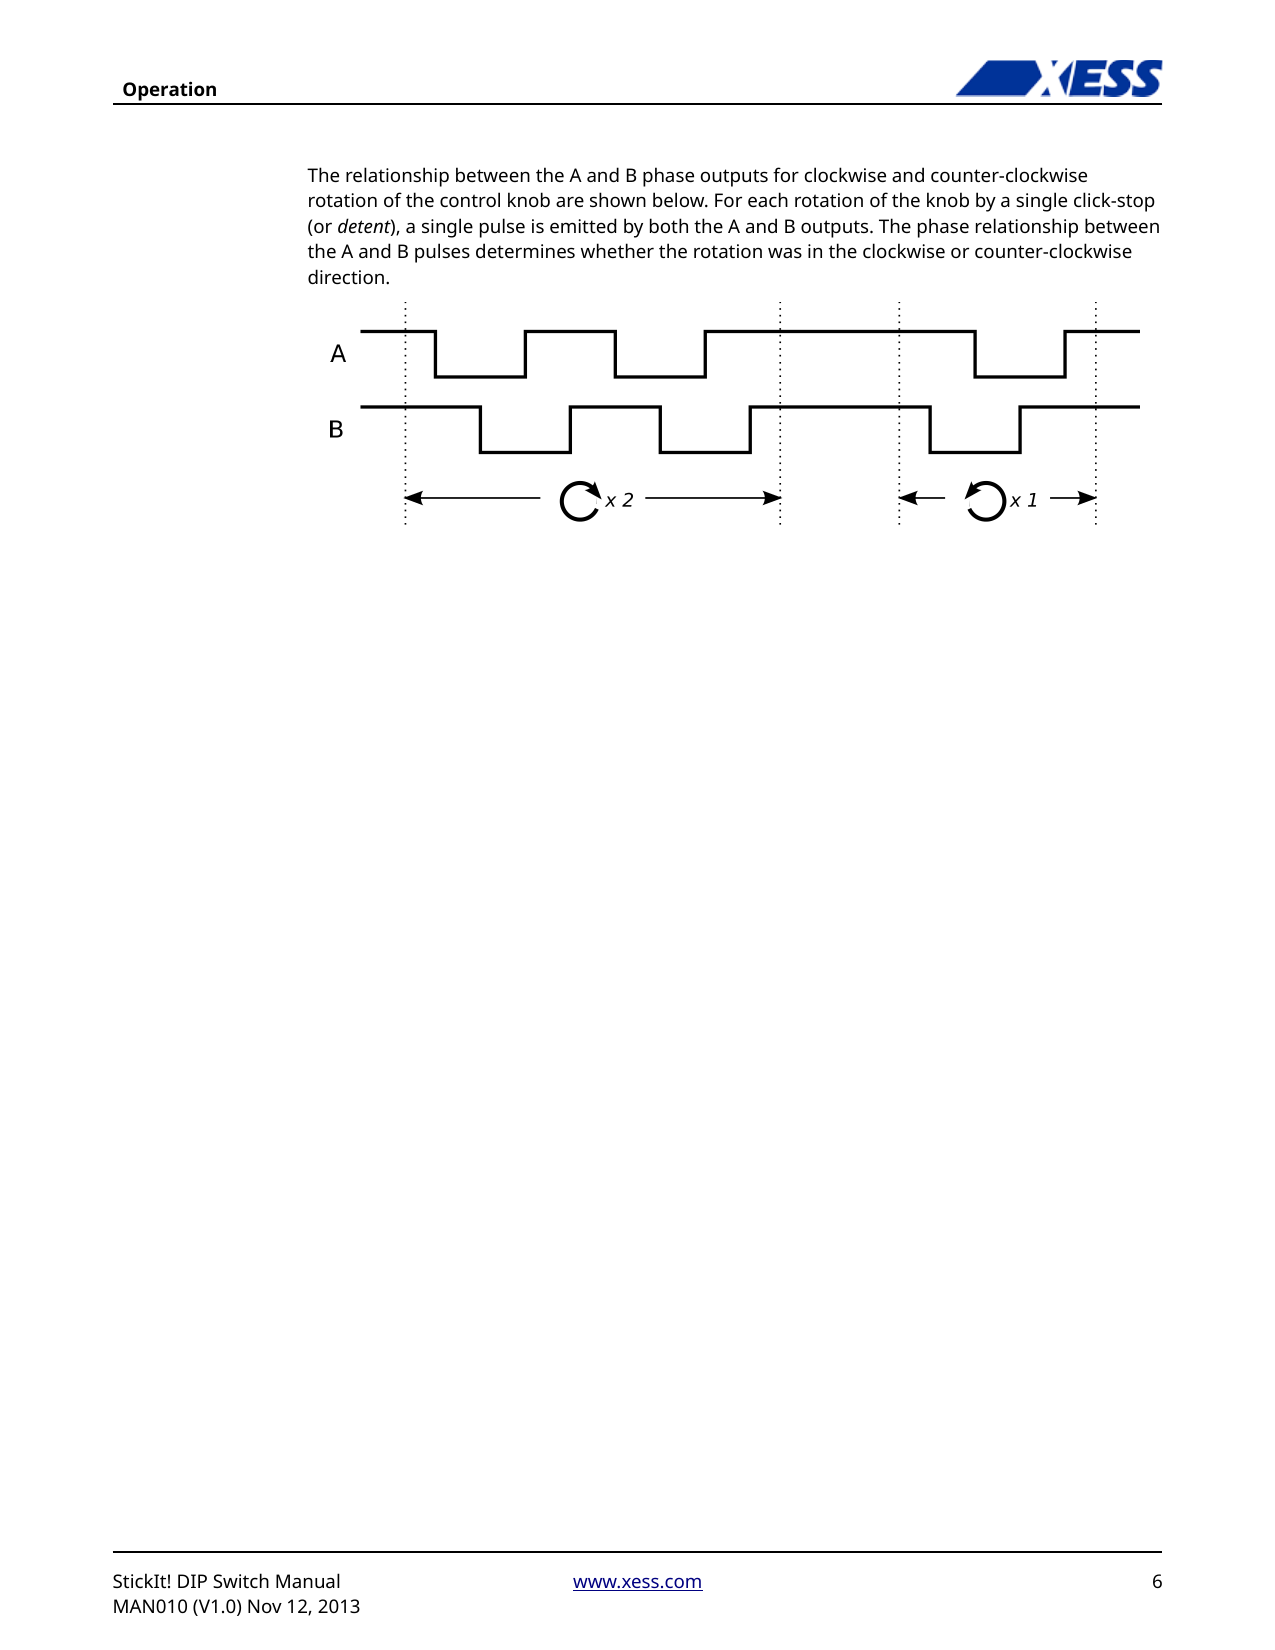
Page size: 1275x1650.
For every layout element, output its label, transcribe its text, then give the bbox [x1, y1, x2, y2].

picture [330, 302, 1140, 528]
picture [955, 60, 1163, 97]
text The relationship between the A and B phase outputs for clockwise and counter-clockwise rotation of the control knob are shown below. For each rotation of the knob by a single click-stop (or detent), a single pulse is emitted by both the A and B outputs. The phase relationship between the A and B pulses determines whether the rotation was in the clockwise or counter-clockwise direction. [307, 162, 1162, 289]
